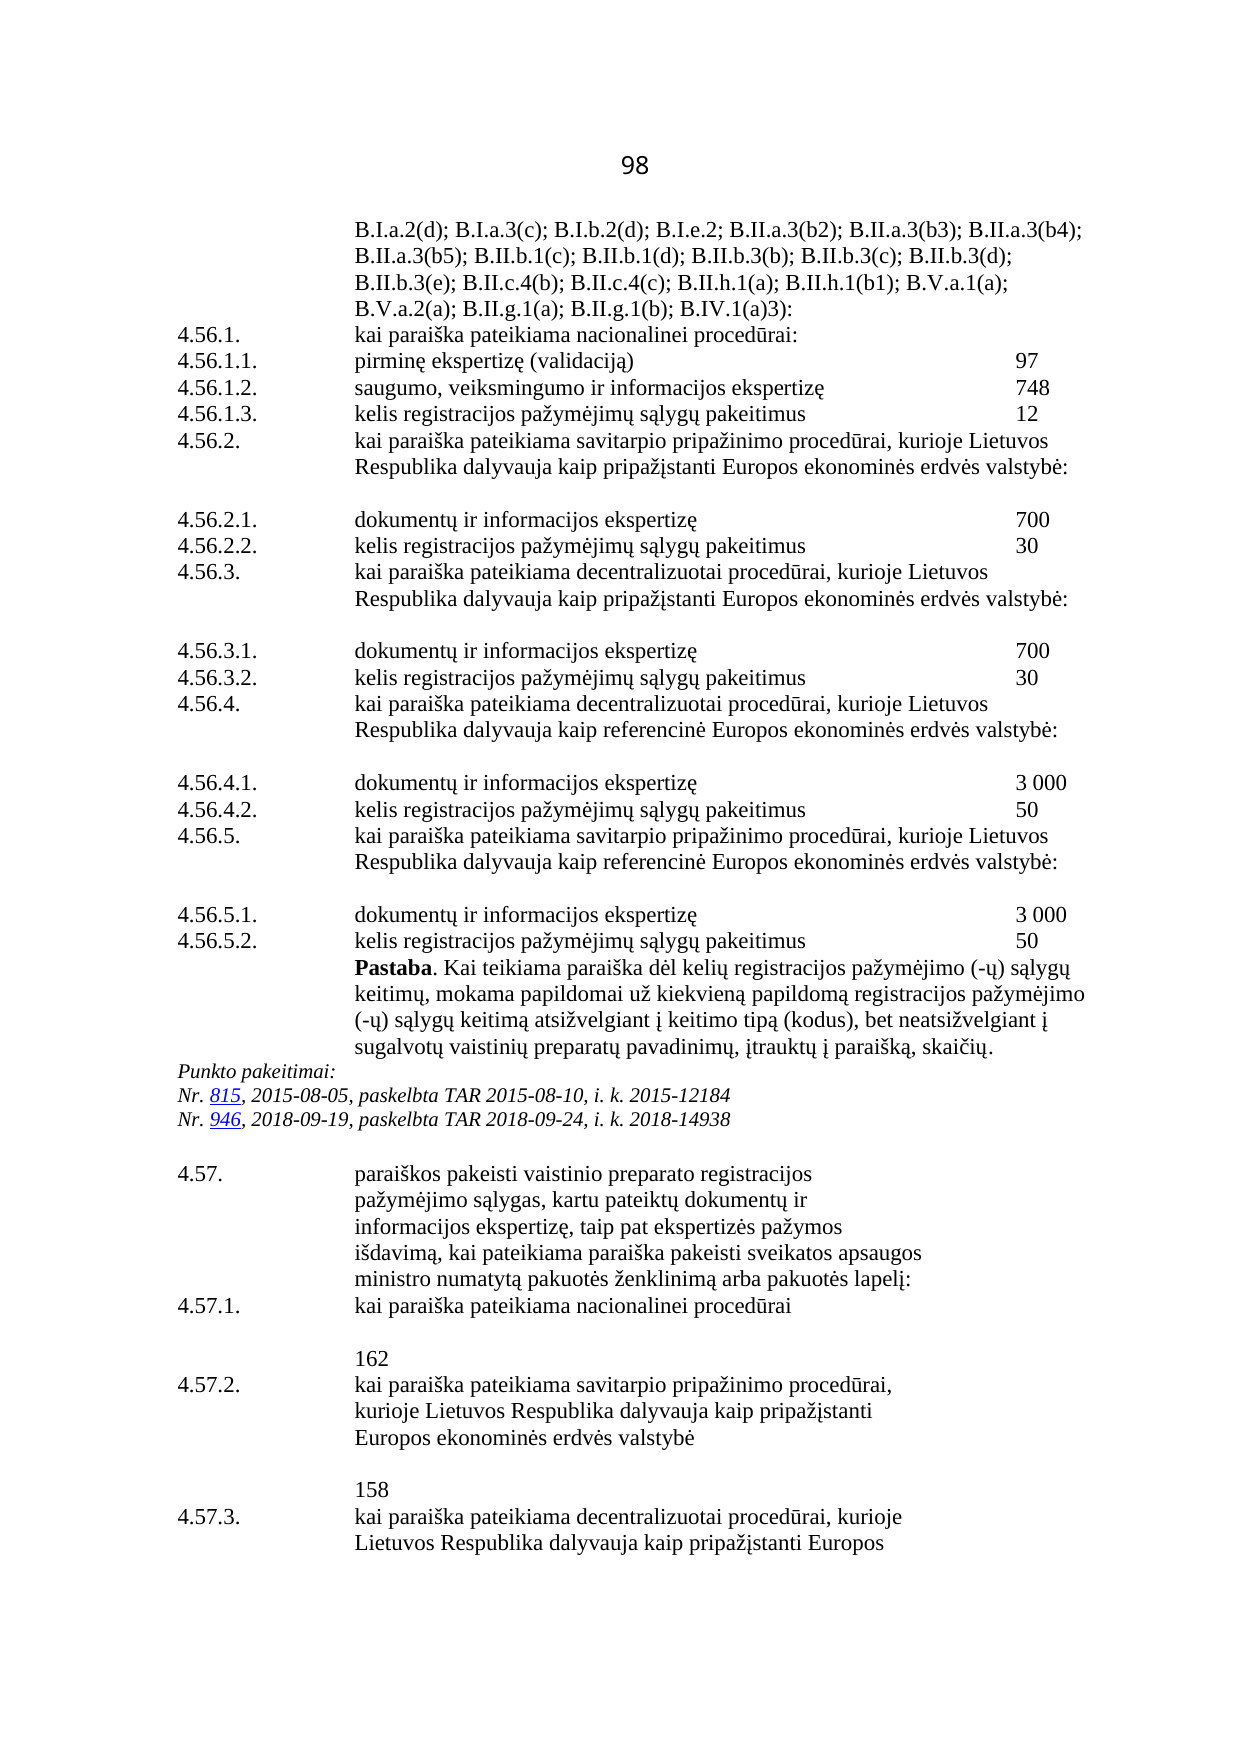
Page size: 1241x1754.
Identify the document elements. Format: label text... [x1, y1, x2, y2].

text Europos ekonominės erdvės valstybė 158 [354, 1424, 945, 1503]
text 4.56.3.2. kelis registracijos pažymėjimų sąlygų pakeitimus 30 [177, 664, 1093, 690]
text Pastaba. Kai teikiama paraiška dėl kelių registracijos pažymėjimo (-ų) sąlygų keitimų, mokama papildomai už kiekvieną papildomą registracijos pažymėjimo (-ų) sąlygų keitimą atsižvelgiant į keitimo tipą (kodus), bet neatsižvelgiant į sugalvotų vaistinių preparatų pavadinimų, įtrauktų į paraišką, skaičių. [354, 954, 1093, 1059]
text 4.57.3. kai paraiška pateikiama decentralizuotai procedūrai, kurioje [177, 1503, 945, 1529]
text 4.57.1. kai paraiška pateikiama nacionalinei procedūrai 162 [177, 1292, 945, 1371]
text 4.56.5.1. dokumentų ir informacijos ekspertizę 3 000 [177, 901, 1093, 927]
text B.I.a.2(d); B.I.a.3(c); B.I.b.2(d); B.I.e.2; B.II.a.3(b2); B.II.a.3(b3); B.II.a.3(b4); B.II.a.3(b5); B.II.b.1(c); B.II.b.1(d); B.II.b.3(b); B.II.b.3(c); B.II.b.3(d); B.II.b.3(e); B.II.c.4(b); B.II.c.4(c); B.II.h.1(a); B.II.h.1(b1); B.V.a.1(a); B.V.a.2(a); B.II.g.1(a); B.II.g.1(b); B.IV.1(a)3): [177, 216, 1093, 321]
text 4.56.5. kai paraiška pateikiama savitarpio pripažinimo procedūrai, kurioje Lietuvos Respublika dalyvauja kaip referencinė Europos ekonominės erdvės valstybė: [177, 822, 1093, 901]
text 4.56.3. kai paraiška pateikiama decentralizuotai procedūrai, kurioje Lietuvos Respublika dalyvauja kaip pripažįstanti Europos ekonominės erdvės valstybė: [177, 558, 1093, 637]
text 4.56.4.1. dokumentų ir informacijos ekspertizę 3 000 [177, 769, 1093, 796]
text 4.56.1.3. kelis registracijos pažymėjimų sąlygų pakeitimus 12 [177, 400, 1093, 427]
text 4.56.1. kai paraiška pateikiama nacionalinei procedūrai: [177, 321, 1093, 348]
text 4.56.4. kai paraiška pateikiama decentralizuotai procedūrai, kurioje Lietuvos Respublika dalyvauja kaip referencinė Europos ekonominės erdvės valstybė: [177, 690, 1093, 769]
text Nr. 815, 2015-08-05, paskelbta TAR 2015-08-10, i. k. 2015-12184 [177, 1083, 1093, 1107]
text Punkto pakeitimai: [177, 1059, 1093, 1083]
text išdavimą, kai pateikiama paraiška pakeisti sveikatos apsaugos [354, 1239, 945, 1266]
text 4.56.2.2. kelis registracijos pažymėjimų sąlygų pakeitimus 30 [177, 532, 1093, 558]
text 4.56.1.1. pirminę ekspertizę (validaciją) 97 [177, 348, 1093, 374]
text Nr. 946, 2018-09-19, paskelbta TAR 2018-09-24, i. k. 2018-14938 [177, 1107, 1093, 1131]
text informacijos ekspertizę, taip pat ekspertizės pažymos [354, 1213, 945, 1239]
text 4.56.5.2. kelis registracijos pažymėjimų sąlygų pakeitimus 50 [177, 927, 1093, 954]
text 4.56.3.1. dokumentų ir informacijos ekspertizę 700 [177, 637, 1093, 664]
text 4.56.2. kai paraiška pateikiama savitarpio pripažinimo procedūrai, kurioje Lietuvos Respublika dalyvauja kaip pripažįstanti Europos ekonominės erdvės valstybė: [177, 427, 1093, 506]
text 4.57. paraiškos pakeisti vaistinio preparato registracijos [177, 1160, 945, 1186]
text ministro numatytą pakuotės ženklinimą arba pakuotės lapelį: [354, 1266, 945, 1292]
text kurioje Lietuvos Respublika dalyvauja kaip pripažįstanti [354, 1397, 945, 1424]
text Lietuvos Respublika dalyvauja kaip pripažįstanti Europos [354, 1529, 945, 1555]
text 4.56.1.2. saugumo, veiksmingumo ir informacijos ekspertizę 748 [177, 374, 1093, 400]
text 4.57.2. kai paraiška pateikiama savitarpio pripažinimo procedūrai, [177, 1371, 945, 1397]
text pažymėjimo sąlygas, kartu pateiktų dokumentų ir [354, 1186, 945, 1213]
text 4.56.4.2. kelis registracijos pažymėjimų sąlygų pakeitimus 50 [177, 796, 1093, 822]
text 4.56.2.1. dokumentų ir informacijos ekspertizę 700 [177, 506, 1093, 532]
